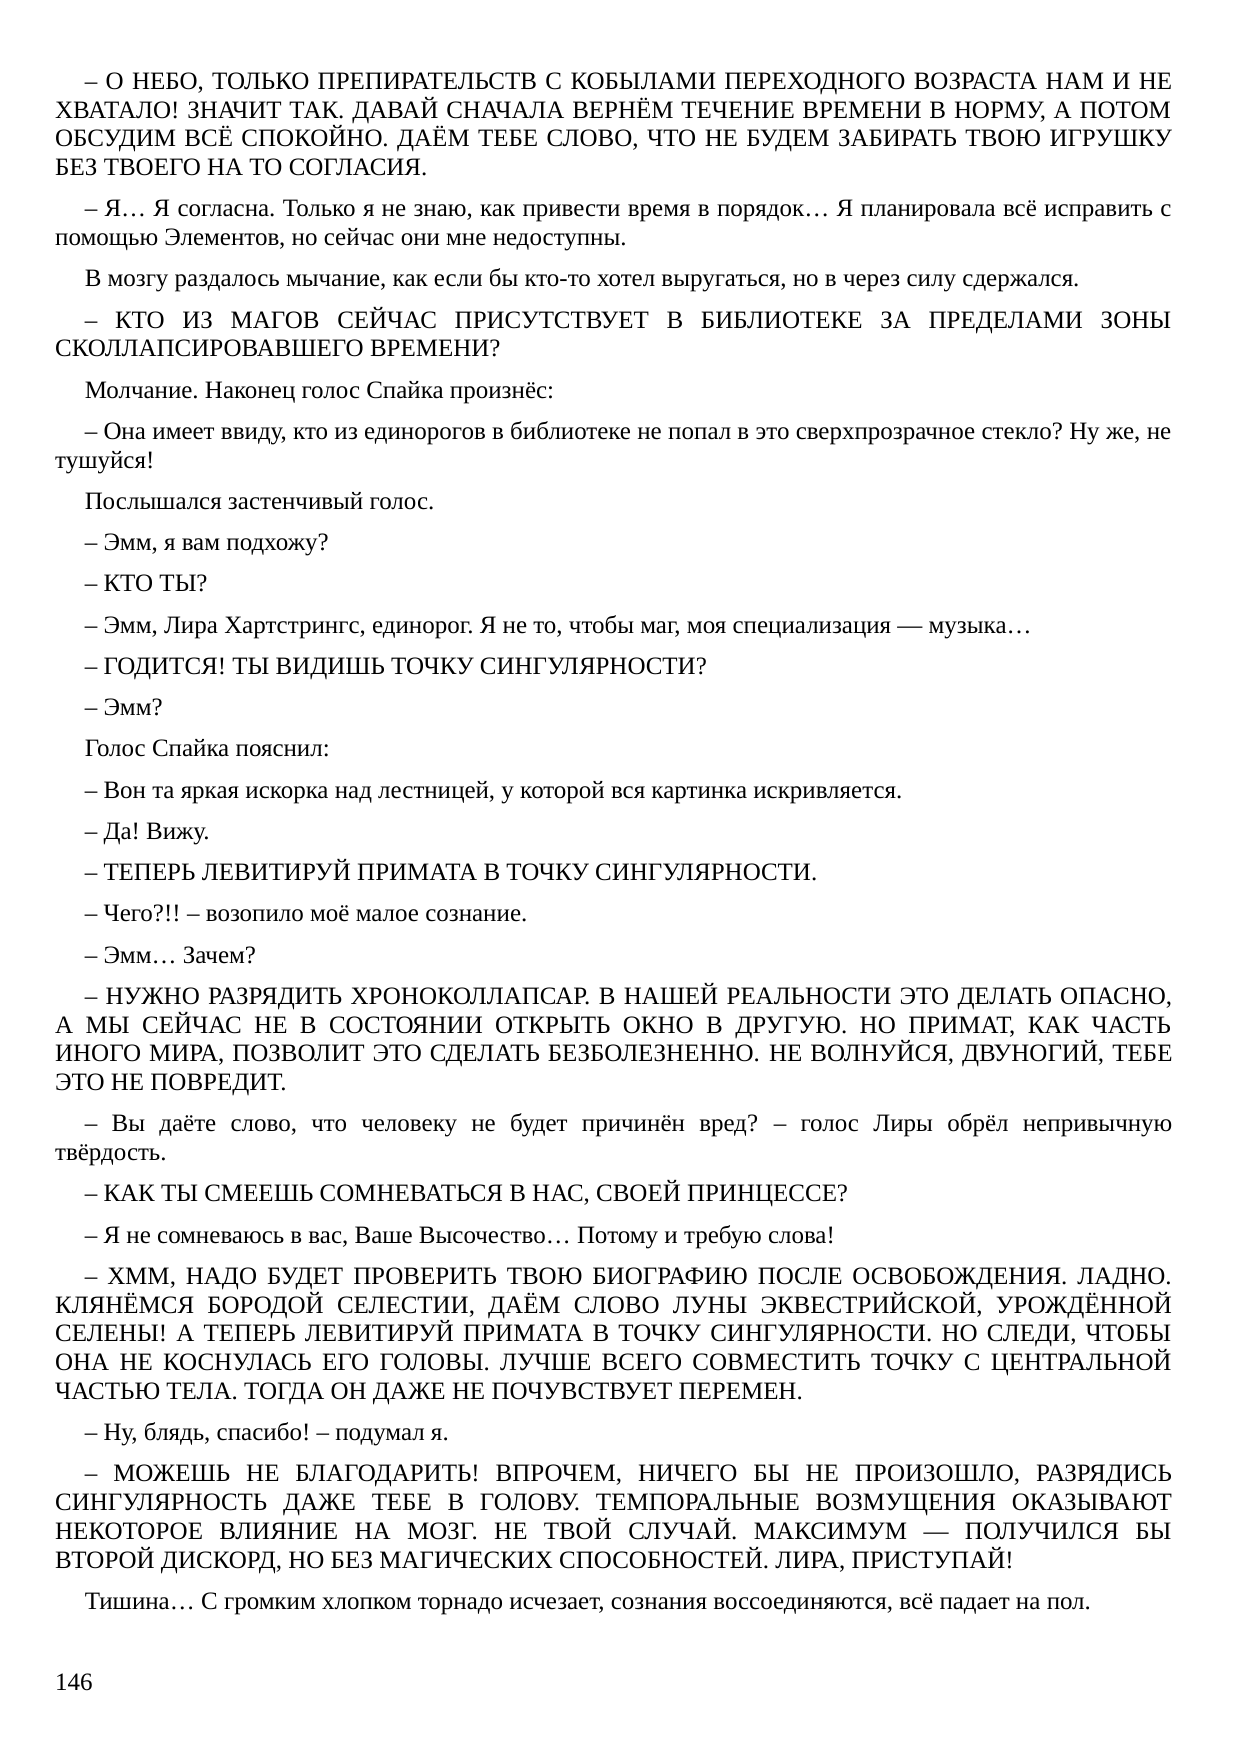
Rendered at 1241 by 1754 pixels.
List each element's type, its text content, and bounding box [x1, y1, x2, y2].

text – ТЕПЕРЬ ЛЕВИТИРУЙ ПРИМАТА В ТОЧКУ СИНГУЛЯРНОСТИ. [55, 857, 1173, 886]
text – КАК ТЫ СМЕЕШЬ СОМНЕВАТЬСЯ В НАС, СВОЕЙ ПРИНЦЕССЕ? [55, 1178, 1173, 1207]
text – Я… Я согласна. Только я не знаю, как привести время в порядок… Я планировала всё исправить с помощью Элементов, но сейчас они мне недоступны. [55, 193, 1173, 251]
text – Чего?!! – возопило моё малое сознание. [55, 898, 1173, 927]
text Голос Спайка пояснил: [55, 733, 1173, 762]
text – Эмм… Зачем? [55, 940, 1173, 968]
text – ХММ, НАДО БУДЕТ ПРОВЕРИТЬ ТВОЮ БИОГРАФИЮ ПОСЛЕ ОСВОБОЖДЕНИЯ. ЛАДНО. КЛЯНЁМСЯ БОРОДОЙ СЕЛЕСТИИ, ДАЁМ СЛОВО ЛУНЫ ЭКВЕСТРИЙСКОЙ, УРОЖДЁННОЙ СЕЛЕНЫ! А ТЕПЕРЬ ЛЕВИТИРУЙ ПРИМАТА В ТОЧКУ СИНГУЛЯРНОСТИ. НО СЛЕДИ, ЧТОБЫ ОНА НЕ КОСНУЛАСЬ ЕГО ГОЛОВЫ. ЛУЧШЕ ВСЕГО СОВМЕСТИТЬ ТОЧКУ С ЦЕНТРАЛЬНОЙ ЧАСТЬЮ ТЕЛА. ТОГДА ОН ДАЖЕ НЕ ПОЧУВСТВУЕТ ПЕРЕМЕН. [55, 1261, 1173, 1405]
text – Эмм? [55, 692, 1173, 721]
text – Она имеет ввиду, кто из единорогов в библиотеке не попал в это сверхпрозрачное стекло? Ну же, не тушуйся! [55, 416, 1173, 473]
text – КТО ИЗ МАГОВ СЕЙЧАС ПРИСУТСТВУЕТ В БИБЛИОТЕКЕ ЗА ПРЕДЕЛАМИ ЗОНЫ СКОЛЛАПСИРОВАВШЕГО ВРЕМЕНИ? [55, 305, 1173, 362]
text – НУЖНО РАЗРЯДИТЬ ХРОНОКОЛЛАПСАР. В НАШЕЙ РЕАЛЬНОСТИ ЭТО ДЕЛАТЬ ОПАСНО, А МЫ СЕЙЧАС НЕ В СОСТОЯНИИ ОТКРЫТЬ ОКНО В ДРУГУЮ. НО ПРИМАТ, КАК ЧАСТЬ ИНОГО МИРА, ПОЗВОЛИТ ЭТО СДЕЛАТЬ БЕЗБОЛЕЗНЕННО. НЕ ВОЛНУЙСЯ, ДВУНОГИЙ, ТЕБЕ ЭТО НЕ ПОВРЕДИТ. [55, 981, 1173, 1096]
text Молчание. Наконец голос Спайка произнёс: [55, 375, 1173, 403]
text – МОЖЕШЬ НЕ БЛАГОДАРИТЬ! ВПРОЧЕМ, НИЧЕГО БЫ НЕ ПРОИЗОШЛО, РАЗРЯДИСЬ СИНГУЛЯРНОСТЬ ДАЖЕ ТЕБЕ В ГОЛОВУ. ТЕМПОРАЛЬНЫЕ ВОЗМУЩЕНИЯ ОКАЗЫВАЮТ НЕКОТОРОЕ ВЛИЯНИЕ НА МОЗГ. НЕ ТВОЙ СЛУЧАЙ. МАКСИМУМ — ПОЛУЧИЛСЯ БЫ ВТОРОЙ ДИСКОРД, НО БЕЗ МАГИЧЕСКИХ СПОСОБНОСТЕЙ. ЛИРА, ПРИСТУПАЙ! [55, 1458, 1173, 1573]
text – КТО ТЫ? [55, 568, 1173, 597]
text – Эмм, я вам подхожу? [55, 527, 1173, 556]
text В мозгу раздалось мычание, как если бы кто-то хотел выругаться, но в через силу сдержался. [55, 263, 1173, 292]
text – ГОДИТСЯ! ТЫ ВИДИШЬ ТОЧКУ СИНГУЛЯРНОСТИ? [55, 651, 1173, 680]
text – Да! Вижу. [55, 816, 1173, 845]
text – Я не сомневаюсь в вас, Ваше Высочество… Потому и требую слова! [55, 1220, 1173, 1248]
text – Вы даёте слово, что человеку не будет причинён вред? – голос Лиры обрёл непривычную твёрдость. [55, 1108, 1173, 1166]
text Тишина… С громким хлопком торнадо исчезает, сознания воссоединяются, всё падает на пол. [55, 1586, 1173, 1615]
text – О НЕБО, ТОЛЬКО ПРЕПИРАТЕЛЬСТВ С КОБЫЛАМИ ПЕРЕХОДНОГО ВОЗРАСТА НАМ И НЕ ХВАТАЛО! ЗНАЧИТ ТАК. ДАВАЙ СНАЧАЛА ВЕРНЁМ ТЕЧЕНИЕ ВРЕМЕНИ В НОРМУ, А ПОТОМ ОБСУДИМ ВСЁ СПОКОЙНО. ДАЁМ ТЕБЕ СЛОВО, ЧТО НЕ БУДЕМ ЗАБИРАТЬ ТВОЮ ИГРУШКУ БЕЗ ТВОЕГО НА ТО СОГЛАСИЯ. [55, 66, 1173, 181]
text – Эмм, Лира Хартстрингс, единорог. Я не то, чтобы маг, моя специализация — музыка… [55, 610, 1173, 638]
text – Вон та яркая искорка над лестницей, у которой вся картинка искривляется. [55, 775, 1173, 803]
text Послышался застенчивый голос. [55, 486, 1173, 515]
text – Ну, блядь, спасибо! – подумал я. [55, 1417, 1173, 1446]
